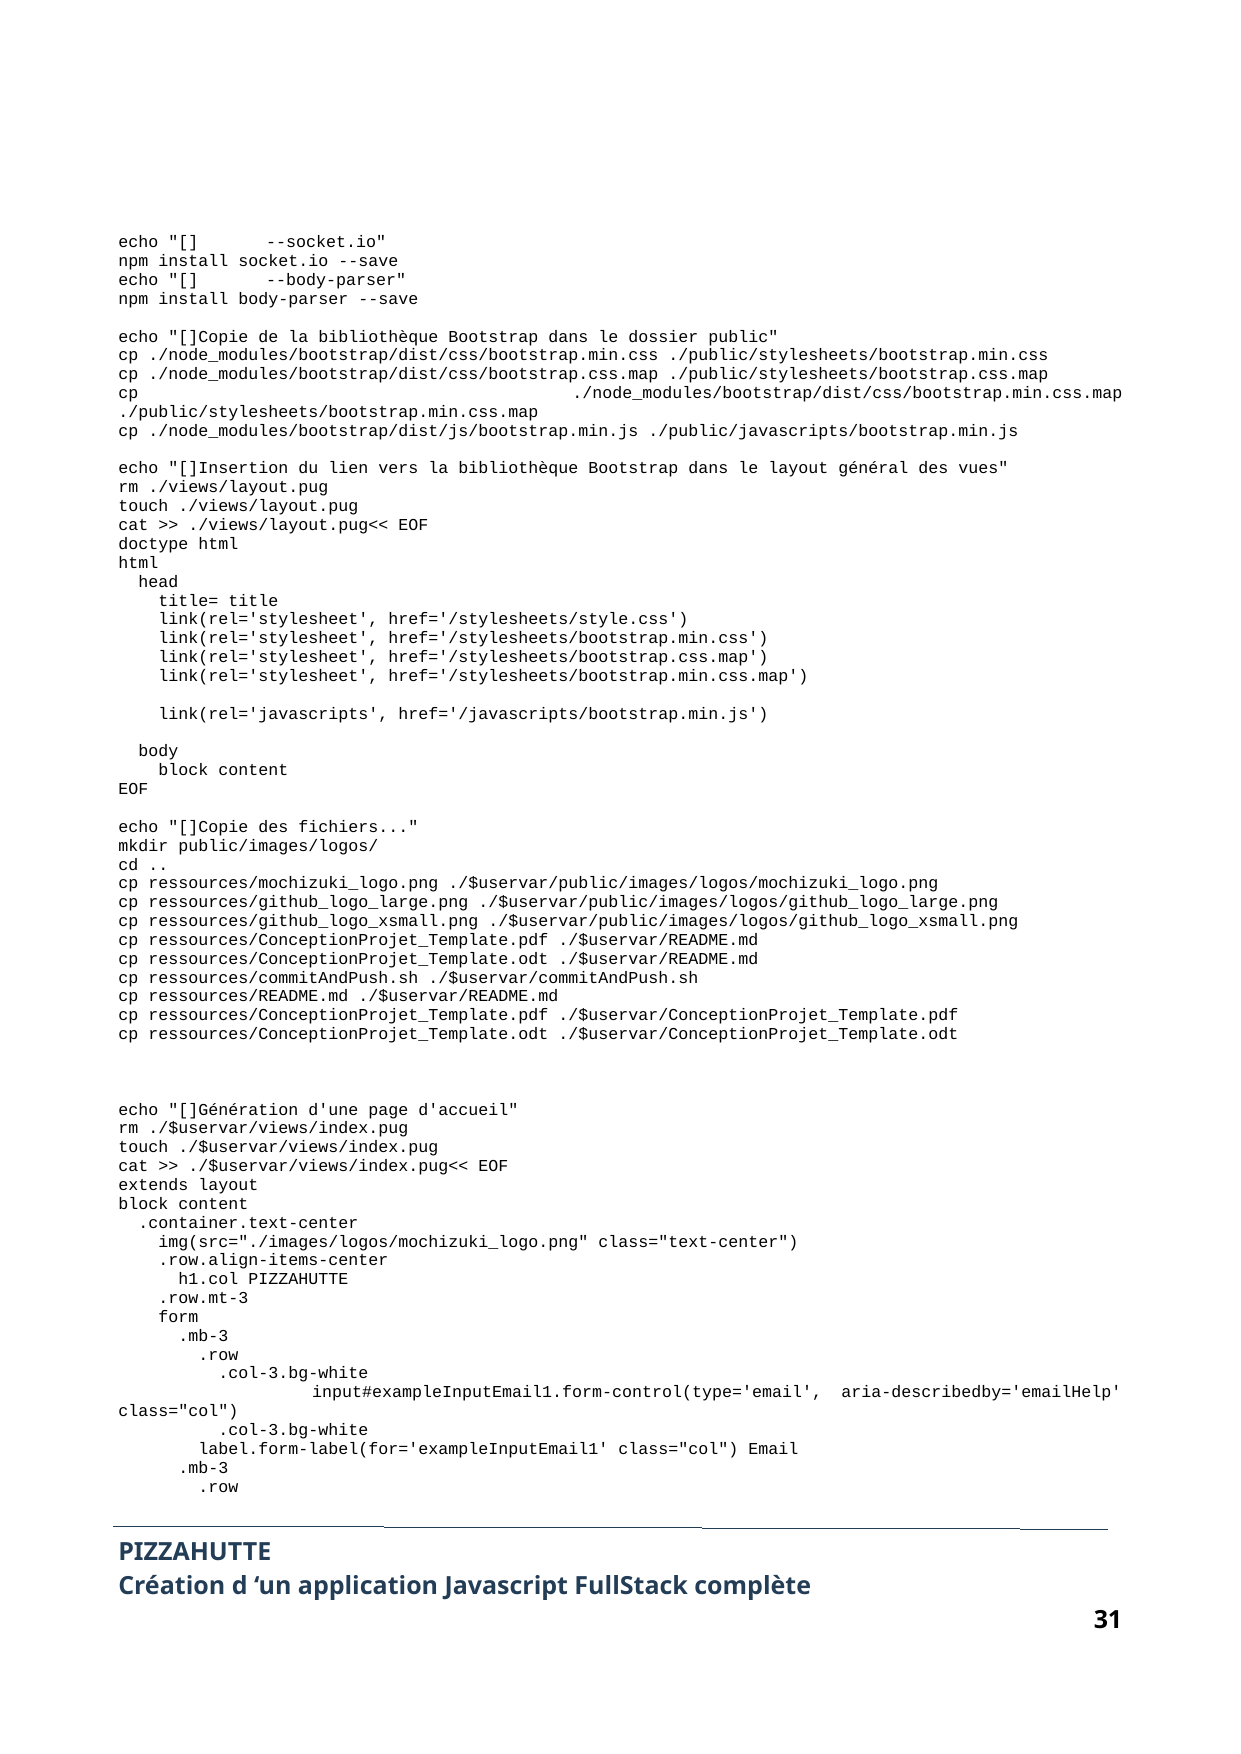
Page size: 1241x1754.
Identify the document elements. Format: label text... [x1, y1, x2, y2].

text cp ressources/commitAndPush.sh ./$uservar/commitAndPush.sh [118, 969, 1122, 988]
text .row [118, 1346, 1122, 1365]
text doctype html [118, 536, 1122, 554]
text cp ressources/ConceptionProjet_Template.odt ./$uservar/ConceptionProjet_Template.odt [118, 1026, 1122, 1044]
text cp ./node_modules/bootstrap/dist/js/bootstrap.min.js ./public/javascripts/bootstrap.min.js [118, 422, 1122, 441]
text .col-3.bg-white [118, 1365, 1122, 1384]
text .col-3.bg-white [118, 1422, 1122, 1441]
text html [118, 554, 1122, 573]
text cp ressources/ConceptionProjet_Template.pdf ./$uservar/ConceptionProjet_Template.pdf [118, 1007, 1122, 1026]
text block content [118, 762, 1122, 781]
text .container.text-center [118, 1214, 1122, 1233]
text echo "[] --socket.io" [118, 234, 1122, 253]
text img(src="./images/logos/mochizuki_logo.png" class="text-center") [118, 1233, 1122, 1252]
text echo "[] --body-parser" [118, 272, 1122, 290]
text npm install socket.io --save [118, 253, 1122, 272]
text .row [118, 1478, 1122, 1497]
text EOF [118, 781, 1122, 799]
text cd .. [118, 856, 1122, 875]
text rm ./views/layout.pug [118, 479, 1122, 498]
text echo "[]Insertion du lien vers la bibliothèque Bootstrap dans le layout général des vues" [118, 460, 1122, 479]
text cp ./node_modules/bootstrap/dist/css/bootstrap.min.css.map ./public/stylesheets/bootstrap.min.css.map [118, 385, 1122, 422]
text link(rel='stylesheet', href='/stylesheets/style.css') [118, 611, 1122, 630]
text rm ./$uservar/views/index.pug [118, 1120, 1122, 1139]
text input#exampleInputEmail1.form-control(type='email', aria-describedby='emailHelp' class="col") [118, 1384, 1122, 1422]
text .row.mt-3 [118, 1290, 1122, 1308]
text cp ressources/mochizuki_logo.png ./$uservar/public/images/logos/mochizuki_logo.png [118, 875, 1122, 894]
text npm install body-parser --save [118, 290, 1122, 309]
text cp ressources/github_logo_large.png ./$uservar/public/images/logos/github_logo_large.png [118, 894, 1122, 913]
text mkdir public/images/logos/ [118, 837, 1122, 856]
text cp ressources/ConceptionProjet_Template.odt ./$uservar/README.md [118, 950, 1122, 969]
text title= title [118, 592, 1122, 611]
text block content [118, 1195, 1122, 1214]
text .mb-3 [118, 1459, 1122, 1478]
text cp ./node_modules/bootstrap/dist/css/bootstrap.css.map ./public/stylesheets/bootstrap.css.map [118, 366, 1122, 385]
text cp ressources/github_logo_xsmall.png ./$uservar/public/images/logos/github_logo_xsmall.png [118, 913, 1122, 931]
text form [118, 1308, 1122, 1327]
text cp ressources/ConceptionProjet_Template.pdf ./$uservar/README.md [118, 931, 1122, 950]
text head [118, 573, 1122, 592]
text cat >> ./$uservar/views/index.pug<< EOF [118, 1158, 1122, 1177]
text .row.align-items-center [118, 1252, 1122, 1271]
text touch ./views/layout.pug [118, 498, 1122, 517]
text echo "[]Génération d'une page d'accueil" [118, 1101, 1122, 1120]
text touch ./$uservar/views/index.pug [118, 1139, 1122, 1158]
text label.form-label(for='exampleInputEmail1' class="col") Email [118, 1441, 1122, 1459]
text link(rel='stylesheet', href='/stylesheets/bootstrap.css.map') [118, 649, 1122, 667]
text link(rel='stylesheet', href='/stylesheets/bootstrap.min.css') [118, 630, 1122, 649]
text body [118, 743, 1122, 762]
text cp ./node_modules/bootstrap/dist/css/bootstrap.min.css ./public/stylesheets/bootstrap.min.css [118, 347, 1122, 366]
text echo "[]Copie des fichiers..." [118, 818, 1122, 837]
text h1.col PIZZAHUTTE [118, 1271, 1122, 1290]
text cat >> ./views/layout.pug<< EOF [118, 517, 1122, 536]
text echo "[]Copie de la bibliothèque Bootstrap dans le dossier public" [118, 328, 1122, 347]
text extends layout [118, 1177, 1122, 1195]
text cp ressources/README.md ./$uservar/README.md [118, 988, 1122, 1007]
text .mb-3 [118, 1327, 1122, 1346]
text link(rel='javascripts', href='/javascripts/bootstrap.min.js') [118, 705, 1122, 724]
text link(rel='stylesheet', href='/stylesheets/bootstrap.min.css.map') [118, 667, 1122, 686]
